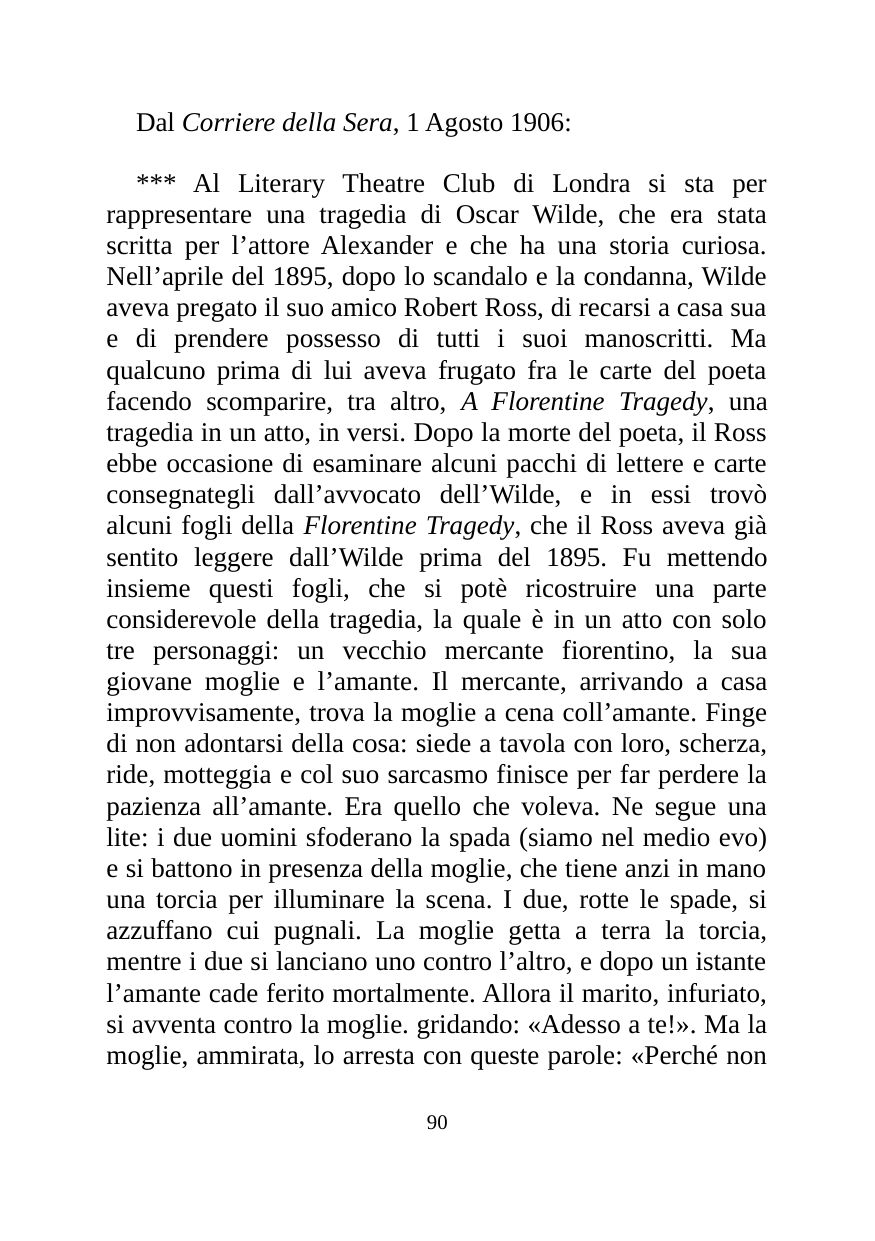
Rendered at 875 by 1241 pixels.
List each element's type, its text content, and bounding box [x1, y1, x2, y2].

text Dal Corriere della Sera, 1 Agosto 1906: [106, 106, 768, 137]
text *** Al Literary Theatre Club di Londra si sta per rappresentare una tragedia di Oscar Wilde, che era stata scritta per l’attore Alexander e che ha una storia curiosa. Nell’aprile del 1895, dopo lo scandalo e la condanna, Wilde aveva pregato il suo amico Robert Ross, di recarsi a casa sua e di prendere possesso di tutti i suoi manoscritti. Ma qualcuno prima di lui aveva frugato fra le carte del poeta facendo scomparire, tra altro, A Florentine Tragedy, una tragedia in un atto, in versi. Dopo la morte del poeta, il Ross ebbe occasione di esaminare alcuni pacchi di lettere e carte consegnategli dall’avvocato dell’Wilde, e in essi trovò alcuni fogli della Florentine Tragedy, che il Ross aveva già sentito leggere dall’Wilde prima del 1895. Fu mettendo insieme questi fogli, che si potè ricostruire una parte considerevole della tragedia, la quale è in un atto con solo tre personaggi: un vecchio mercante fiorentino, la sua giovane moglie e l’amante. Il mercante, arrivando a casa improvvisamente, trova la moglie a cena coll’amante. Finge di non adontarsi della cosa: siede a tavola con loro, scherza, ride, motteggia e col suo sarcasmo finisce per far perdere la pazienza all’amante. Era quello che voleva. Ne segue una lite: i due uomini sfoderano la spada (siamo nel medio evo) e si battono in presenza della moglie, che tiene anzi in mano una torcia per illuminare la scena. I due, rotte le spade, si azzuffano cui pugnali. La moglie getta a terra la torcia, mentre i due si lanciano uno contro l’altro, e dopo un istante l’amante cade ferito mortalmente. Allora il marito, infuriato, si avventa contro la moglie. gridando: «Adesso a te!». Ma la moglie, ammirata, lo arresta con queste parole: «Perché non [106, 167, 768, 1070]
